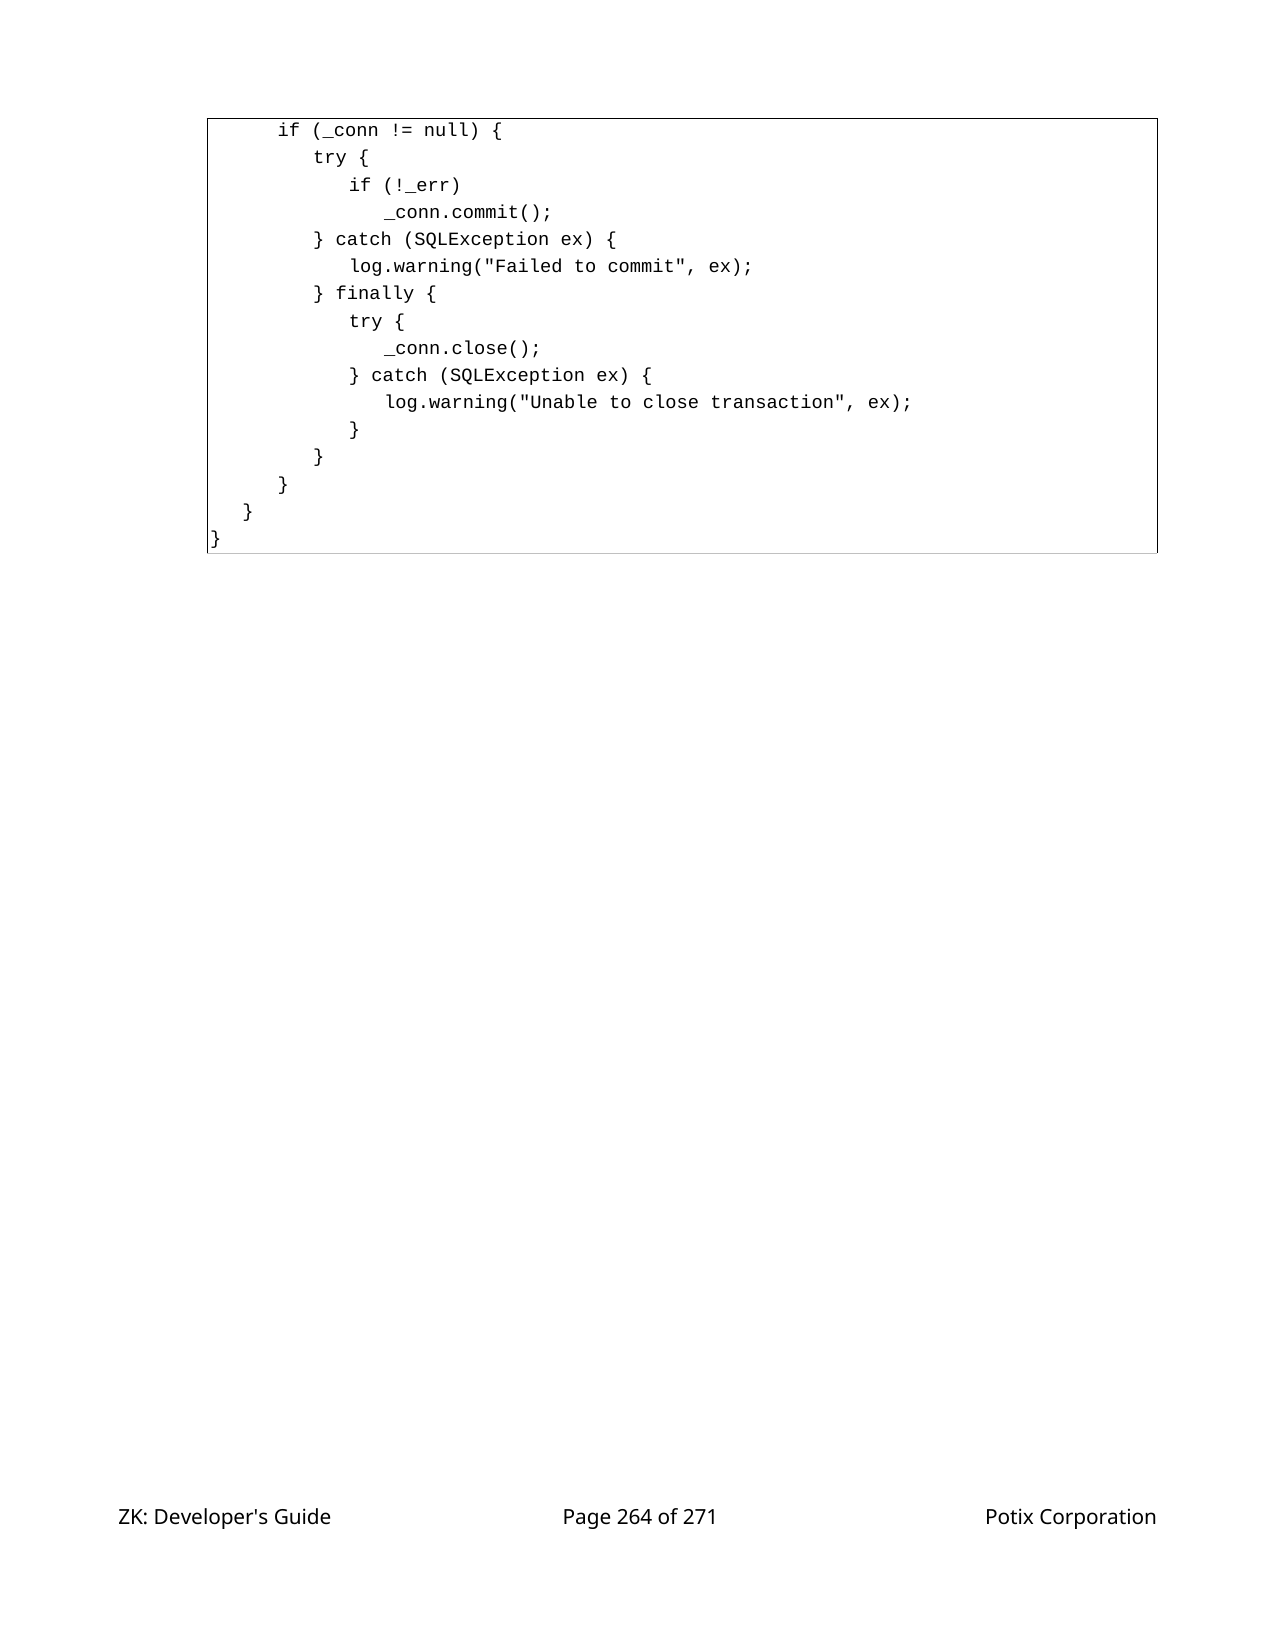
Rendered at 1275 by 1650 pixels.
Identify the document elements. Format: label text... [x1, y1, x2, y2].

text } finally { [208, 281, 1157, 306]
text try { [208, 145, 1157, 169]
text } [208, 526, 1157, 553]
text _conn.commit(); [208, 200, 1157, 224]
text log.warning("Unable to close transaction", ex); [208, 390, 1157, 414]
text } [208, 472, 1157, 496]
text log.warning("Failed to commit", ex); [208, 254, 1157, 278]
text if (_conn != null) { [208, 119, 1157, 142]
text if (!_err) [208, 172, 1157, 197]
text } [208, 417, 1157, 441]
text } catch (SQLException ex) { [208, 227, 1157, 251]
text } [208, 444, 1157, 469]
text } catch (SQLException ex) { [208, 363, 1157, 387]
text } [208, 499, 1157, 523]
text _conn.close(); [208, 336, 1157, 360]
text try { [208, 308, 1157, 333]
